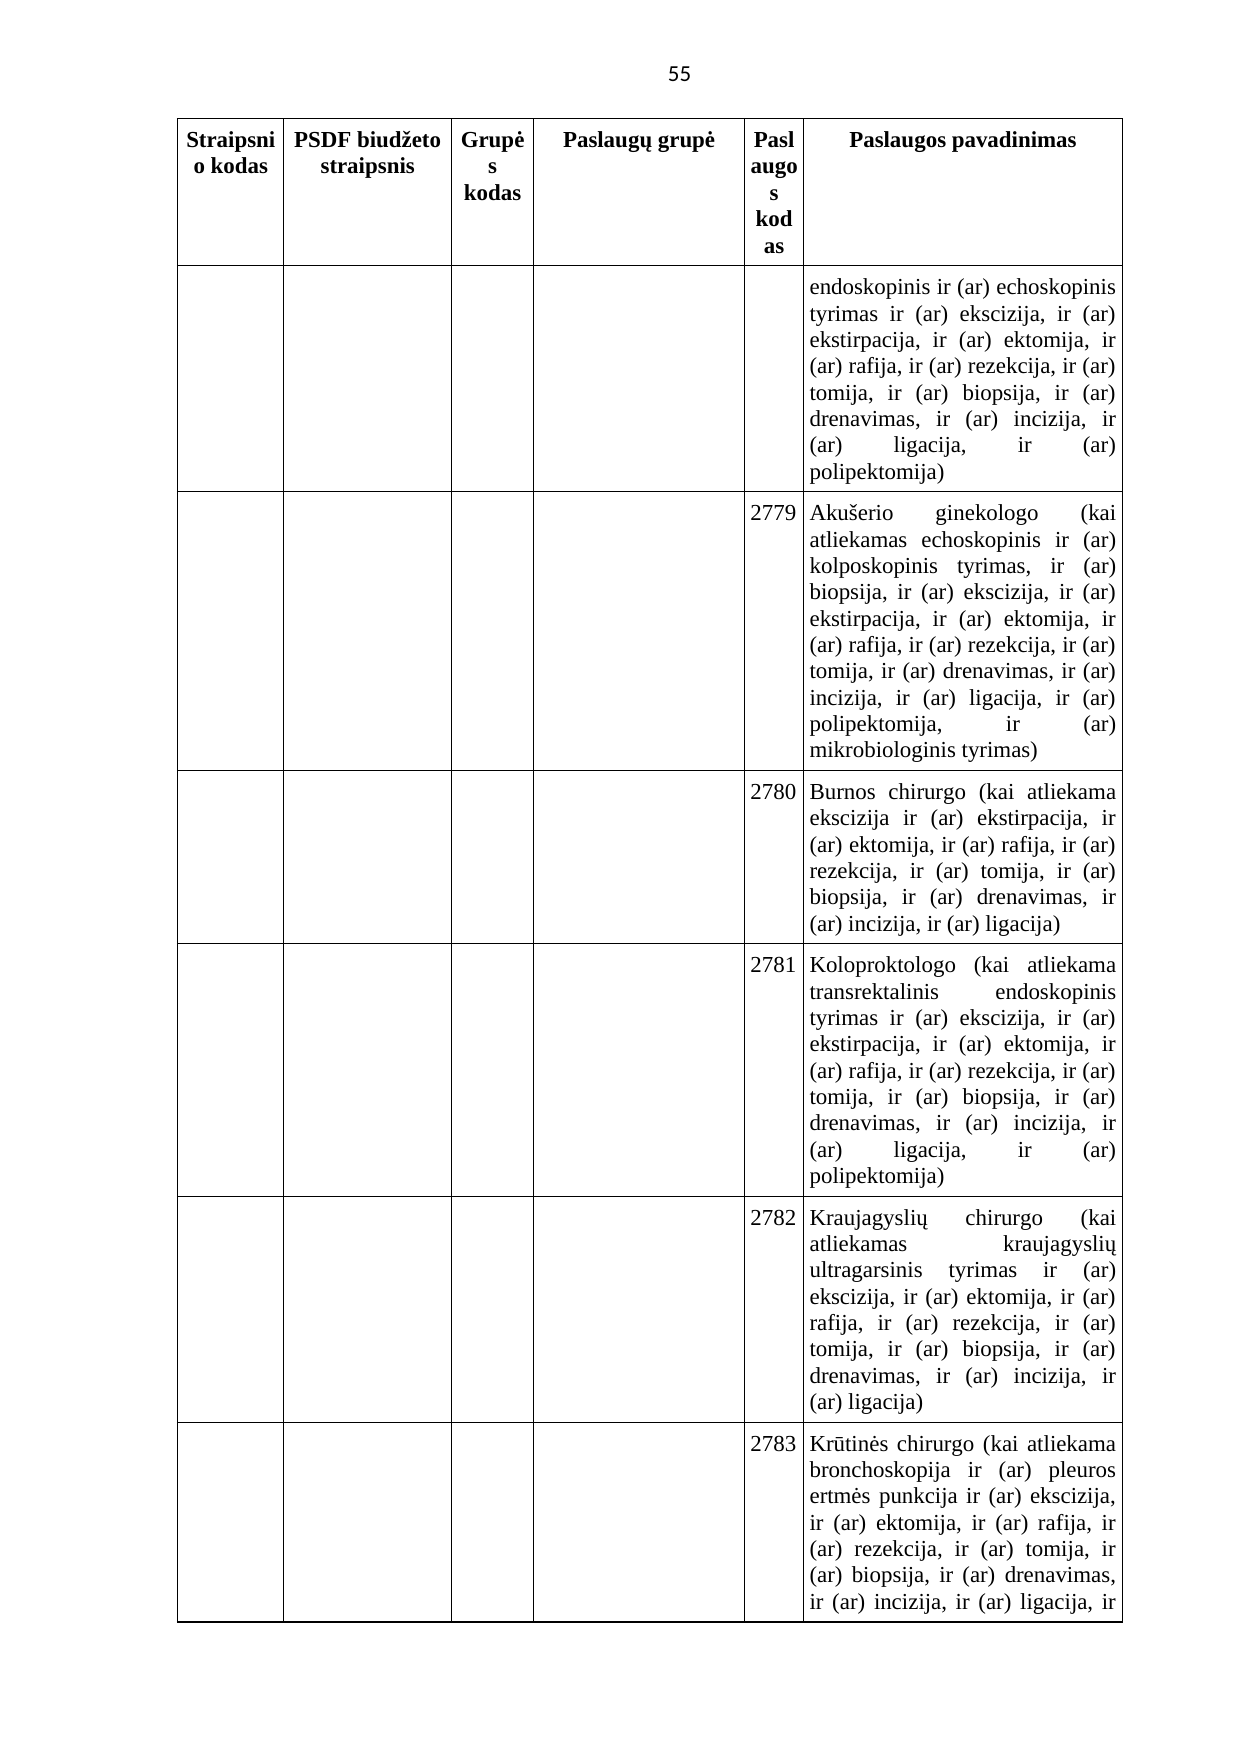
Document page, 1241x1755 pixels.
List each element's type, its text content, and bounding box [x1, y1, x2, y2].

table_cell [284, 492, 451, 770]
table_cell [534, 1197, 744, 1422]
table_header Paslaugų grupė [534, 119, 744, 265]
table_cell [534, 492, 744, 770]
table_cell [534, 266, 744, 491]
table_cell [284, 1423, 451, 1621]
table_cell [178, 492, 283, 770]
table_cell [452, 492, 533, 770]
table_cell 2780 [745, 771, 803, 943]
table_cell 2782 [745, 1197, 803, 1422]
table_header PSDF biudžeto straipsnis [284, 119, 451, 265]
table_cell Krūtinės chirurgo (kai atliekama bronchoskopija ir (ar) pleuros ertmės punkcija ir (ar) ekscizija, ir (ar) ektomija, ir (ar) rafija, ir (ar) rezekcija, ir (ar) tomija, ir (ar) biopsija, ir (ar) drenavimas, ir (ar) incizija, ir (ar) ligacija, ir [804, 1423, 1122, 1621]
table_cell [534, 944, 744, 1196]
table_cell 2783 [745, 1423, 803, 1621]
table_cell Akušerio ginekologo (kai atliekamas echoskopinis ir (ar) kolposkopinis tyrimas, ir (ar) biopsija, ir (ar) ekscizija, ir (ar) ekstirpacija, ir (ar) ektomija, ir (ar) rafija, ir (ar) rezekcija, ir (ar) tomija, ir (ar) drenavimas, ir (ar) incizija, ir (ar) ligacija, ir (ar) polipektomija, ir (ar) mikrobiologinis tyrimas) [804, 492, 1122, 770]
table_header Grupės kodas [452, 119, 533, 265]
table_cell [284, 771, 451, 943]
table_header Paslaugos kodas [745, 119, 803, 265]
table_cell Kraujagyslių chirurgo (kai atliekamas kraujagyslių ultragarsinis tyrimas ir (ar) ekscizija, ir (ar) ektomija, ir (ar) rafija, ir (ar) rezekcija, ir (ar) tomija, ir (ar) biopsija, ir (ar) drenavimas, ir (ar) incizija, ir (ar) ligacija) [804, 1197, 1122, 1422]
table_cell Koloproktologo (kai atliekama transrektalinis endoskopinis tyrimas ir (ar) ekscizija, ir (ar) ekstirpacija, ir (ar) ektomija, ir (ar) rafija, ir (ar) rezekcija, ir (ar) tomija, ir (ar) biopsija, ir (ar) drenavimas, ir (ar) incizija, ir (ar) ligacija, ir (ar) polipektomija) [804, 944, 1122, 1196]
table_cell [452, 1423, 533, 1621]
table_cell [284, 266, 451, 491]
table_cell [452, 944, 533, 1196]
table_header Straipsnio kodas [178, 119, 283, 265]
table_cell [452, 771, 533, 943]
table_cell [534, 1423, 744, 1621]
table_cell [745, 266, 803, 491]
table_cell [178, 944, 283, 1196]
table_cell [284, 1197, 451, 1422]
table_cell [178, 1197, 283, 1422]
table_cell [178, 771, 283, 943]
table_cell endoskopinis ir (ar) echoskopinis tyrimas ir (ar) ekscizija, ir (ar) ekstirpacija, ir (ar) ektomija, ir (ar) rafija, ir (ar) rezekcija, ir (ar) tomija, ir (ar) biopsija, ir (ar) drenavimas, ir (ar) incizija, ir (ar) ligacija, ir (ar) polipektomija) [804, 266, 1122, 491]
table_cell [452, 1197, 533, 1422]
table_cell [284, 944, 451, 1196]
table_cell Burnos chirurgo (kai atliekama ekscizija ir (ar) ekstirpacija, ir (ar) ektomija, ir (ar) rafija, ir (ar) rezekcija, ir (ar) tomija, ir (ar) biopsija, ir (ar) drenavimas, ir (ar) incizija, ir (ar) ligacija) [804, 771, 1122, 943]
table_cell 2781 [745, 944, 803, 1196]
table_header Paslaugos pavadinimas [804, 119, 1122, 265]
table_cell [534, 771, 744, 943]
table_cell 2779 [745, 492, 803, 770]
table_cell [178, 1423, 283, 1621]
table_cell [178, 266, 283, 491]
table_cell [452, 266, 533, 491]
